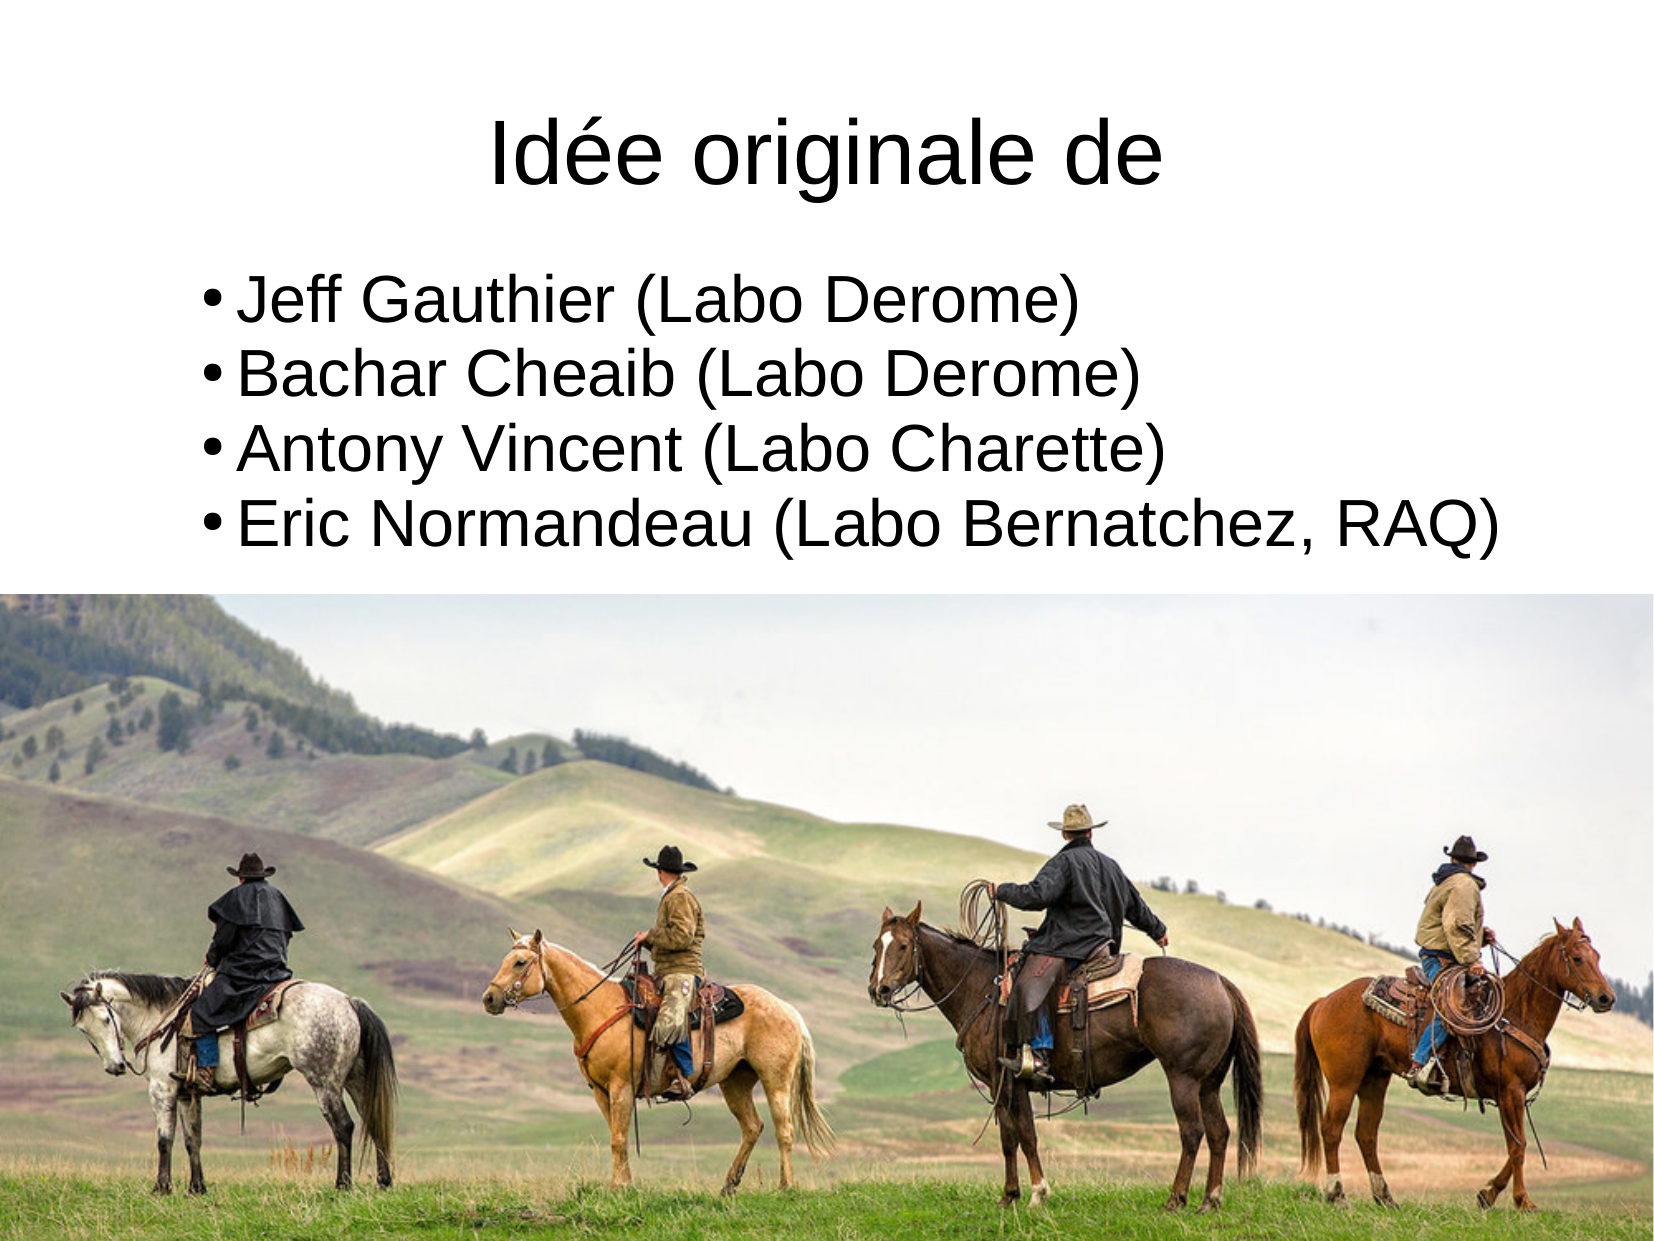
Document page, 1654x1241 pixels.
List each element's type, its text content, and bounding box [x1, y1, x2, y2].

text_box Jeff Gauthier (Labo Derome) Bachar Cheaib (Labo Derome) Antony Vincent (Labo Charette) Eric Normandeau (Labo Bernatchez, RAQ) [200, 261, 1571, 594]
picture [0, 594, 1654, 1241]
title Idée originale de [82, 49, 1571, 257]
